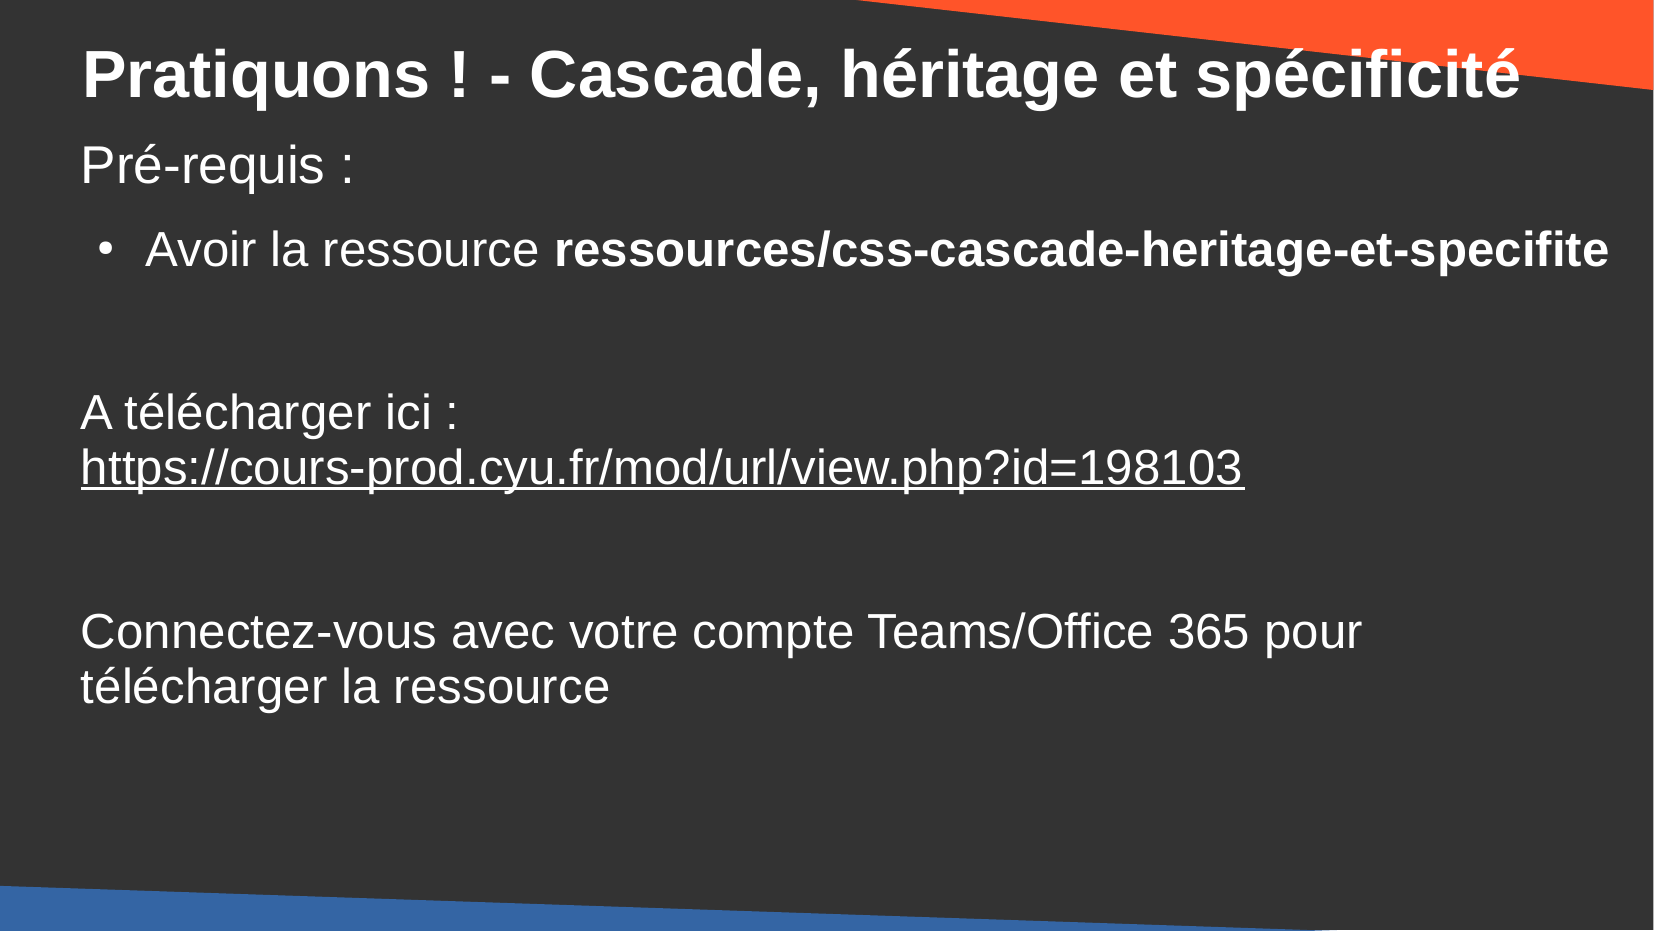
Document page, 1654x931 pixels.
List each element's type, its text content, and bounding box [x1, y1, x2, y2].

text_box [856, 0, 1654, 91]
title Pratiquons ! - Cascade, héritage et spécificité [82, 37, 1571, 114]
text_box [0, 885, 1337, 931]
list Pré-requis : Avoir la ressource ressources/css-cascade-heritage-et-specifite A télécharger ici : https://cours-prod.cyu.fr/mod/url/view.php?id=198103 Connectez-vous avec votre compte Teams/Office 365 pour télécharger la ressource [80, 135, 1620, 721]
